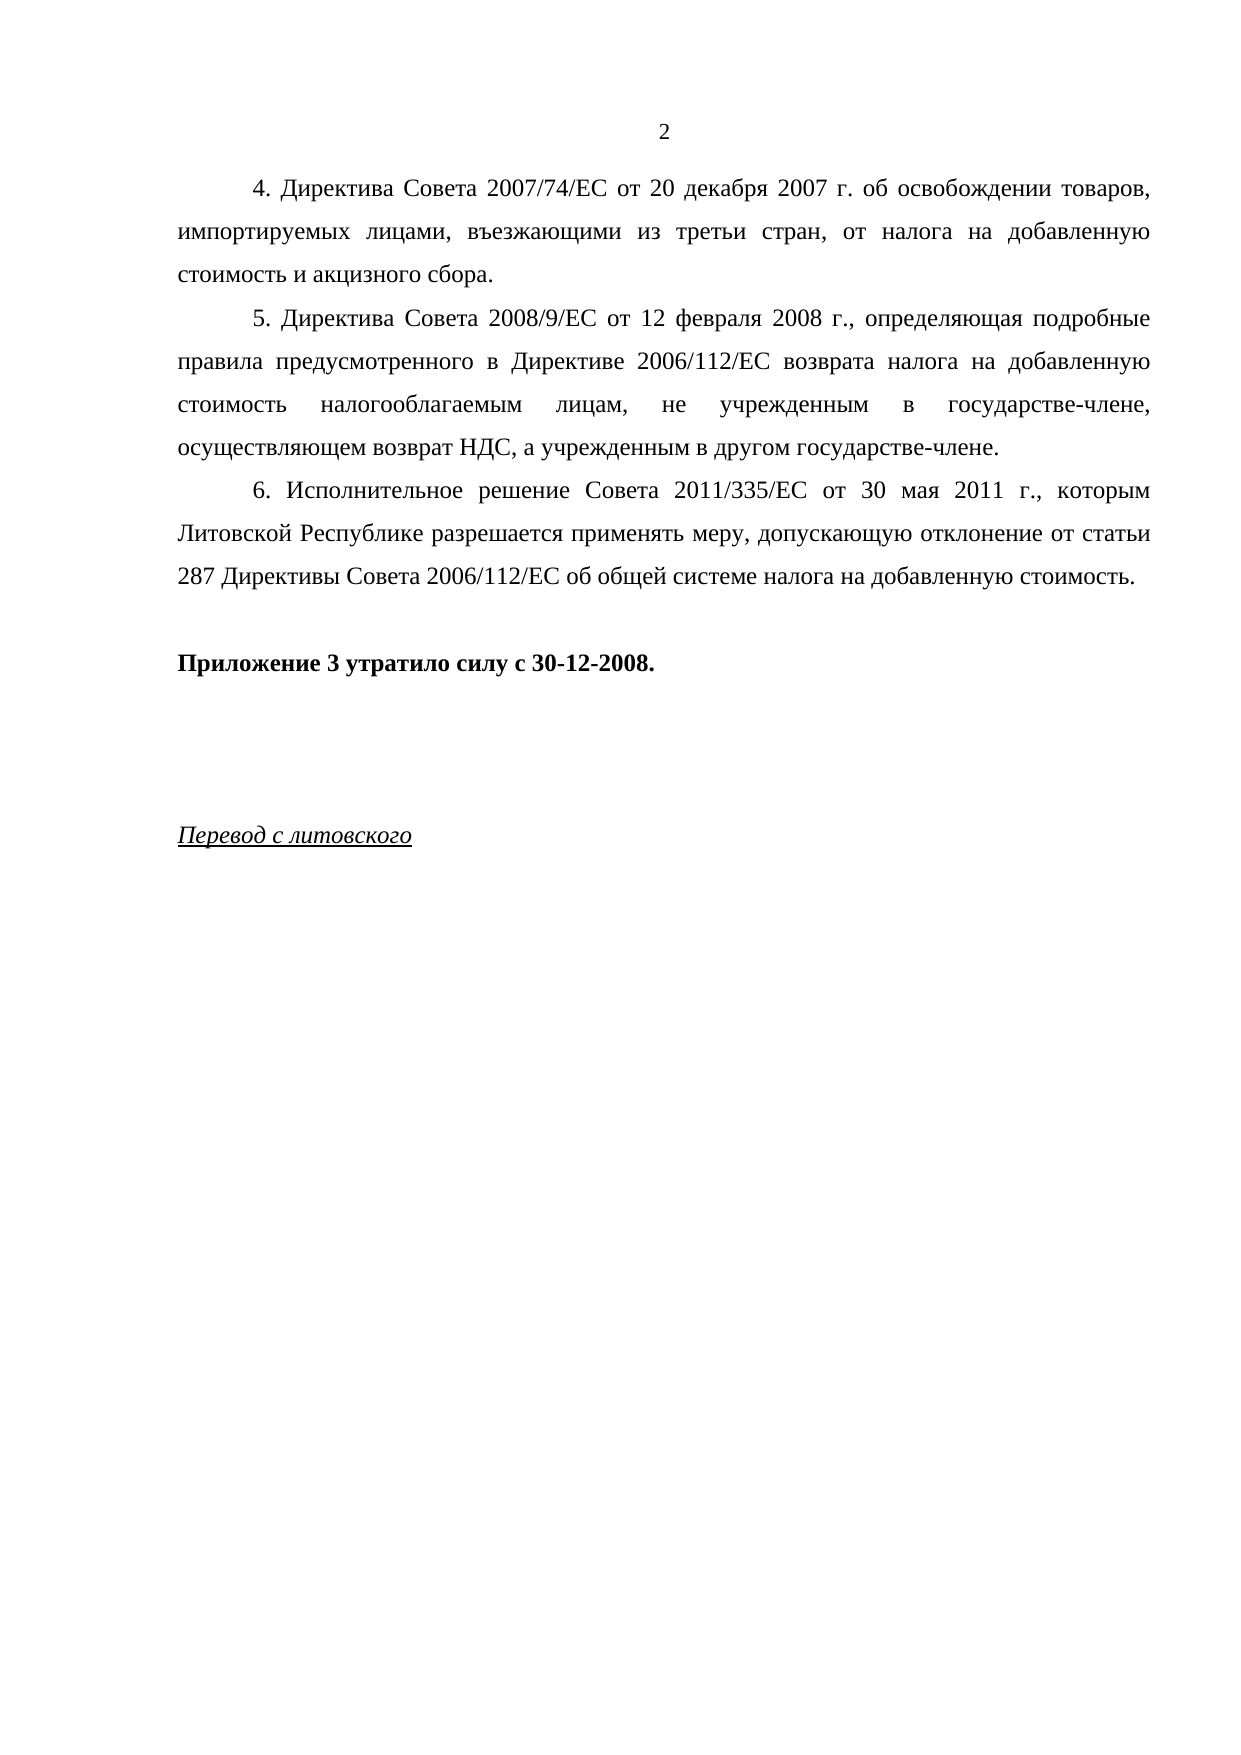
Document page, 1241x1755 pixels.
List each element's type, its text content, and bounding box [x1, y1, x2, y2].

text Перевод с литовского [177, 820, 1152, 849]
text Приложение 3 утратило силу с 30-12-2008. [177, 648, 1152, 676]
text 5. Директива Совета 2008/9/ЕС от 12 февраля 2008 г., определяющая подробные правила предусмотренного в Директиве 2006/112/ЕС возврата налога на добавленную стоимость налогооблагаемым лицам, не учрежденным в государстве-члене, осуществляющем возврат НДС, а учрежденным в другом государстве-члене. [177, 303, 1152, 461]
text 4. Директива Совета 2007/74/ЕС от 20 декабря 2007 г. об освобождении товаров, импортируемых лицами, въезжающими из третьи стран, от налога на добавленную стоимость и акцизного сбора. [177, 173, 1152, 288]
text 6. Исполнительное решение Совета 2011/335/ЕС от 30 мая 2011 г., которым Литовской Республике разрешается применять меру, допускающую отклонение от статьи 287 Директивы Совета 2006/112/ЕС об общей системе налога на добавленную стоимость. [177, 475, 1152, 590]
